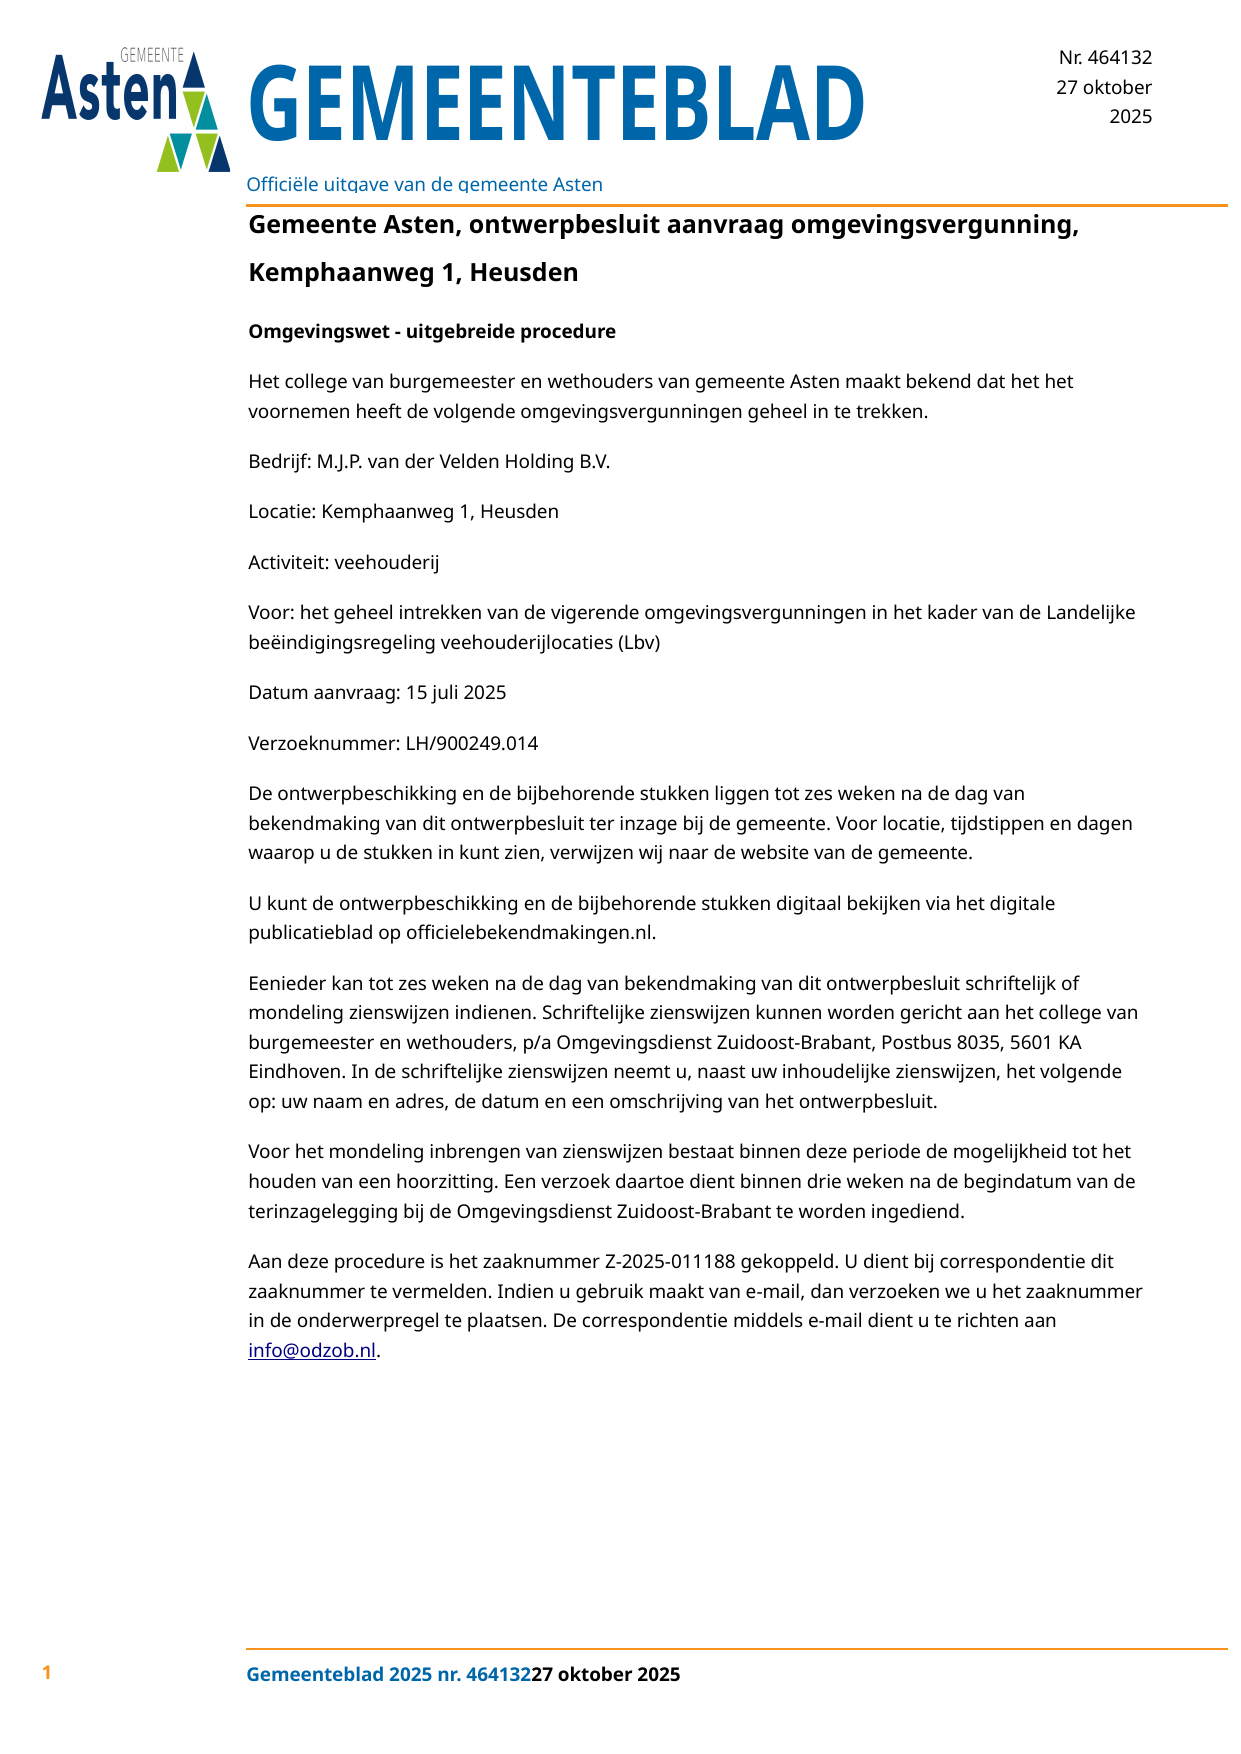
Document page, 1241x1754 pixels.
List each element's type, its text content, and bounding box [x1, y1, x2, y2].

text U kunt de ontwerpbeschikking en de bijbehorende stukken digitaal bekijken via het digitale publicatieblad op officielebekendmakingen.nl. [248, 890, 1152, 945]
text Eenieder kan tot zes weken na de dag van bekendmaking van dit ontwerpbesluit schriftelijk of mondeling zienswijzen indienen. Schriftelijke zienswijzen kunnen worden gericht aan het college van burgemeester en wethouders, p/a Omgevingsdienst Zuidoost-Brabant, Postbus 8035, 5601 KA Eindhoven. In de schriftelijke zienswijzen neemt u, naast uw inhoudelijke zienswijzen, het volgende op: uw naam en adres, de datum en een omschrijving van het ontwerpbesluit. [248, 970, 1152, 1114]
picture [41, 47, 231, 172]
text Voor het mondeling inbrengen van zienswijzen bestaat binnen deze periode de mogelijkheid tot het houden van een hoorzitting. Een verzoek daartoe dient binnen drie weken na de begindatum van de terinzagelegging bij de Omgevingsdienst Zuidoost-Brabant te worden ingediend. [248, 1139, 1152, 1224]
text Omgevingswet - uitgebreide procedure [248, 318, 1152, 344]
text Gemeente Asten, ontwerpbesluit aanvraag omgevingsvergunning, Kemphaanweg 1, Heusden [248, 207, 1152, 288]
text Aan deze procedure is het zaaknummer Z-2025-011188 gekoppeld. U dient bij correspondentie dit zaaknummer te vermelden. Indien u gebruik maakt van e-mail, dan verzoeken we u het zaaknummer in de onderwerpregel te plaatsen. De correspondentie middels e-mail dient u te richten aan info@odzob.nl. [248, 1248, 1152, 1363]
text Het college van burgemeester en wethouders van gemeente Asten maakt bekend dat het het voornemen heeft de volgende omgevingsvergunningen geheel in te trekken. [248, 368, 1152, 424]
text Voor: het geheel intrekken van de vigerende omgevingsvergunningen in het kader van de Landelijke beëindigingsregeling veehouderijlocaties (Lbv) [248, 599, 1152, 655]
text Locatie: Kemphaanweg 1, Heusden [248, 499, 1152, 524]
text Bedrijf: M.J.P. van der Velden Holding B.V. [248, 448, 1152, 474]
text Datum aanvraag: 15 juli 2025 [248, 679, 1152, 705]
text De ontwerpbeschikking en de bijbehorende stukken liggen tot zes weken na de dag van bekendmaking van dit ontwerpbesluit ter inzage bij de gemeente. Voor locatie, tijdstippen en dagen waarop u de stukken in kunt zien, verwijzen wij naar de website van de gemeente. [248, 780, 1152, 865]
text Activiteit: veehouderij [248, 549, 1152, 575]
text Verzoeknummer: LH/900249.014 [248, 730, 1152, 756]
